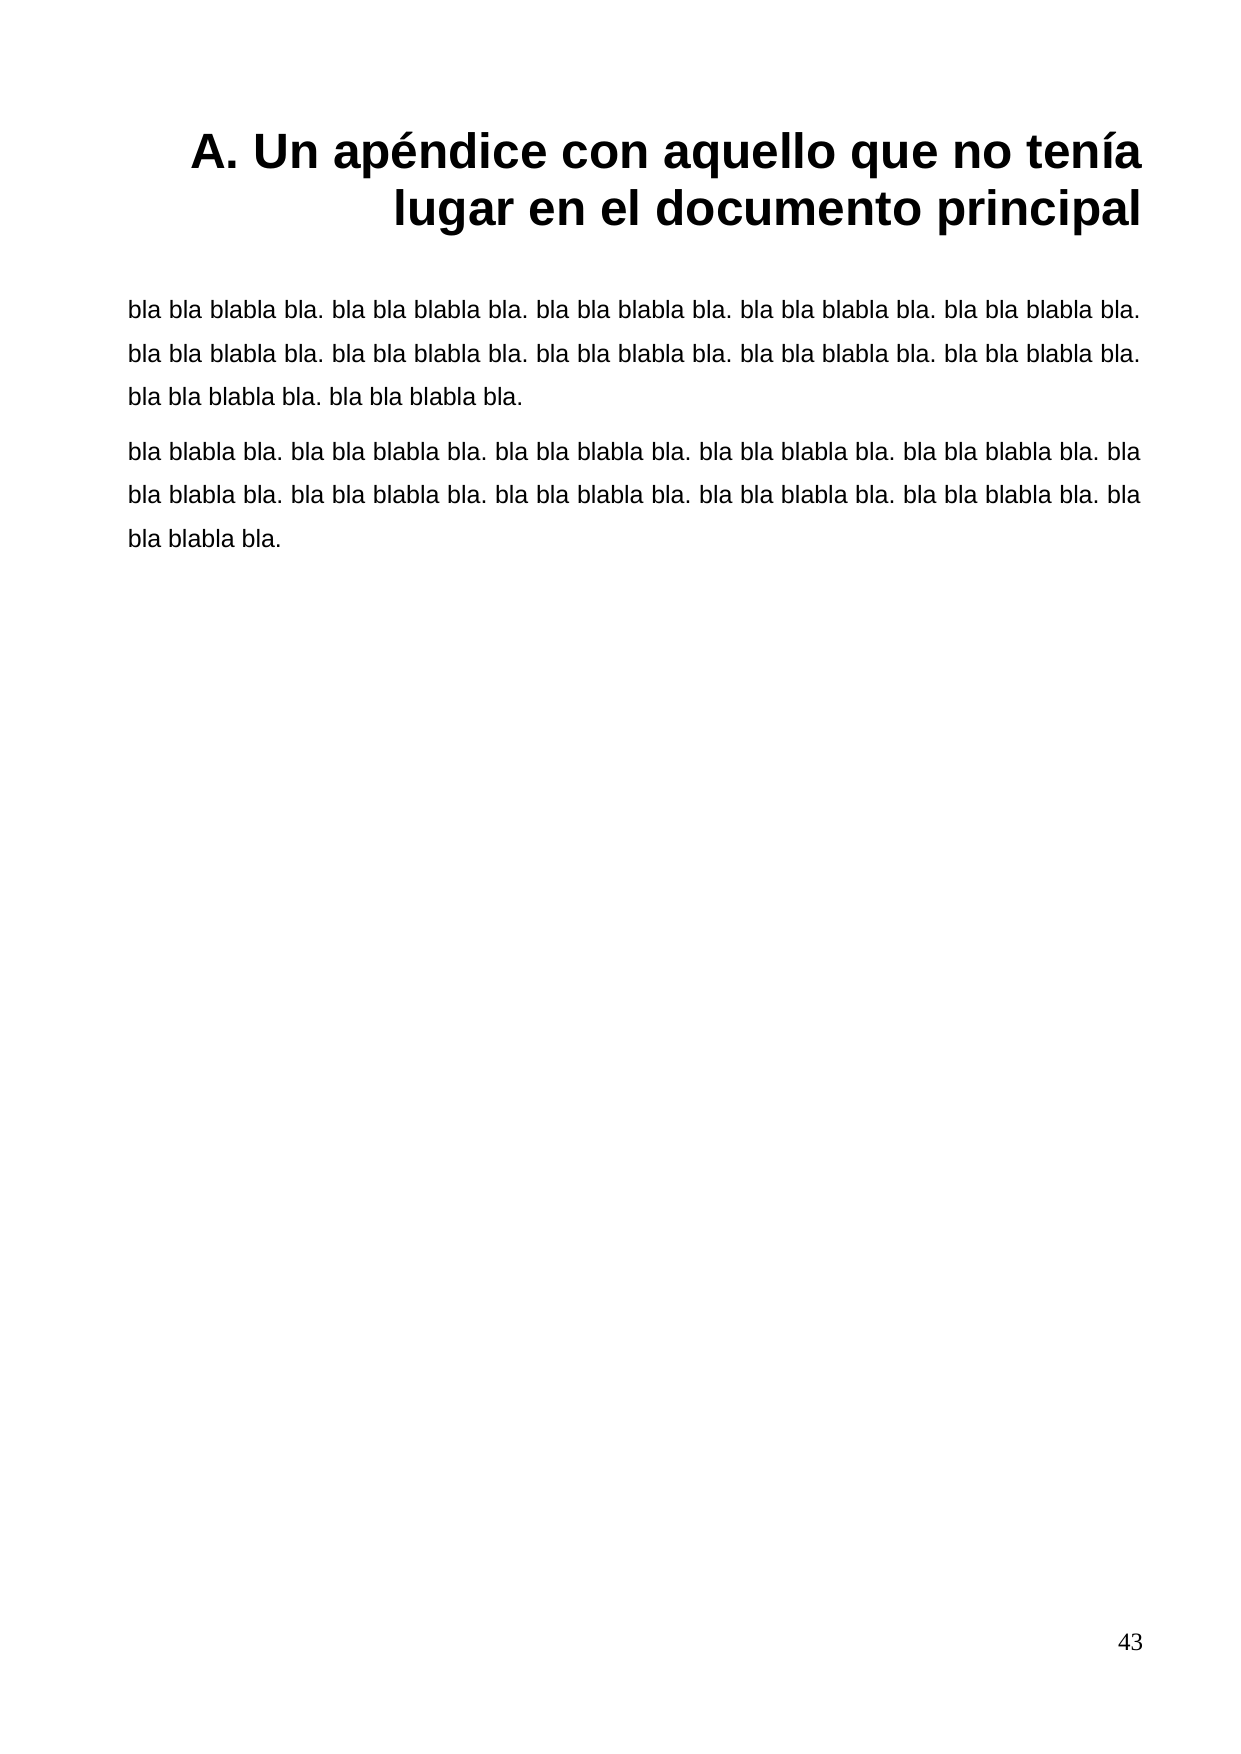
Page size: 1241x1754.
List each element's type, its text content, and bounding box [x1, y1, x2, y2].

subtitle Un apéndice con aquello que no tenía lugar en el documento principal [128, 122, 1143, 236]
text bla blabla bla. bla bla blabla bla. bla bla blabla bla. bla bla blabla bla. bla bla blabla bla. bla bla blabla bla. bla bla blabla bla. bla bla blabla bla. bla bla blabla bla. bla bla blabla bla. bla bla blabla bla. [128, 437, 1143, 552]
text bla bla blabla bla. bla bla blabla bla. bla bla blabla bla. bla bla blabla bla. bla bla blabla bla. bla bla blabla bla. bla bla blabla bla. bla bla blabla bla. bla bla blabla bla. bla bla blabla bla. bla bla blabla bla. bla bla blabla bla. [128, 295, 1143, 410]
